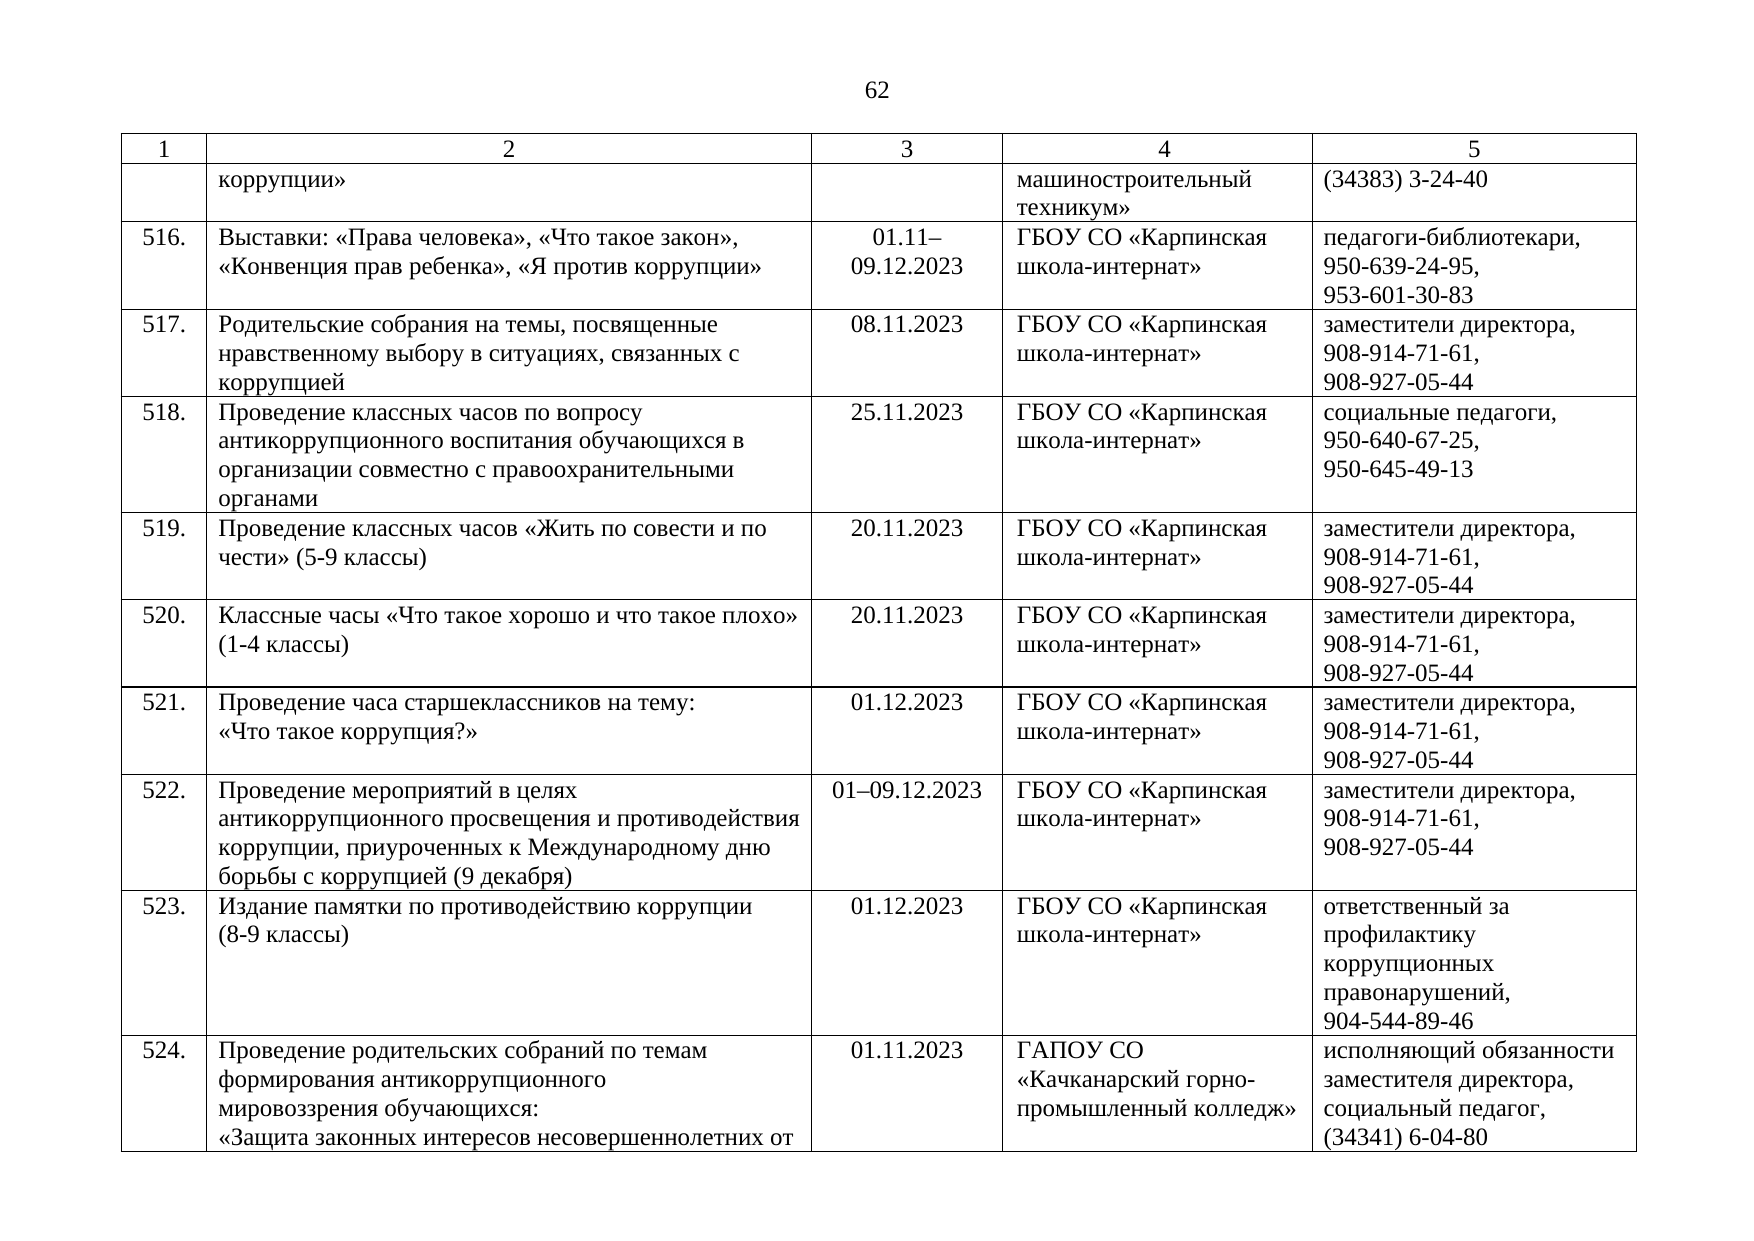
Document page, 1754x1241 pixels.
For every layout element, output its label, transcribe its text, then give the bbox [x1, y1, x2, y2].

table_cell [117, 890, 121, 1034]
table_cell [117, 599, 121, 686]
table_cell ГБОУ СО «Карпинская школа-интернат» [1003, 775, 1312, 890]
table_cell ГБОУ СО «Карпинская школа-интернат» [1003, 513, 1312, 599]
table_cell Проведение мероприятий в целях антикоррупционного просвещения и противодействия коррупции, приуроченных к Международному дню борьбы с коррупцией (9 декабря) [207, 775, 811, 890]
table_cell [122, 891, 206, 1034]
table_cell Проведение родительских собраний по темам формирования антикоррупционного мировоззрения обучающихся: «Защита законных интересов несовершеннолетних от [207, 1036, 811, 1151]
table_cell [812, 164, 1002, 221]
table_cell 25.11.2023 [812, 397, 1002, 512]
table_cell [117, 309, 121, 396]
table_cell ГБОУ СО «Карпинская школа-интернат» [1003, 891, 1312, 1034]
table_cell ГБОУ СО «Карпинская школа-интернат» [1003, 600, 1312, 686]
table_cell 01.11–09.12.2023 [812, 222, 1002, 308]
table_cell Проведение классных часов «Жить по совести и по чести» (5-9 классы) [207, 513, 811, 599]
table_cell социальные педагоги, 950-640-67-25, 950-645-49-13 [1313, 397, 1636, 512]
table_cell 01.11.2023 [812, 1036, 1002, 1151]
table_cell исполняющий обязанности заместителя директора, социальный педагог, (34341) 6-04-80 [1313, 1036, 1636, 1151]
table_header 5 [1313, 134, 1636, 163]
table_header [117, 133, 121, 163]
table_cell Издание памятки по противодействию коррупции (8-9 классы) [207, 891, 811, 1034]
table_cell [122, 397, 206, 512]
table_cell 01–09.12.2023 [812, 775, 1002, 890]
table_header 1 [122, 134, 206, 163]
table_cell ответственный за профилактику коррупционных правонарушений, 904-544-89-46 [1313, 891, 1636, 1034]
table_header 4 [1003, 134, 1312, 163]
table_cell [122, 688, 206, 774]
table_header 3 [812, 134, 1002, 163]
table_cell 01.12.2023 [812, 688, 1002, 774]
table_cell коррупции» [207, 164, 811, 221]
table_cell [122, 310, 206, 396]
table_cell ГАПОУ СО «Качканарский горно-промышленный колледж» [1003, 1036, 1312, 1151]
table_cell [117, 1035, 121, 1151]
table_cell [122, 1036, 206, 1151]
table_cell [122, 164, 206, 221]
table_cell ГБОУ СО «Карпинская школа-интернат» [1003, 222, 1312, 308]
table_cell [117, 221, 121, 308]
table_cell 20.11.2023 [812, 600, 1002, 686]
table_cell машиностроительный техникум» [1003, 164, 1312, 221]
table_cell заместители директора, 908-914-71-61, 908-927-05-44 [1313, 310, 1636, 396]
table_cell [122, 222, 206, 308]
table_cell 08.11.2023 [812, 310, 1002, 396]
table_cell Выставки: «Права человека», «Что такое закон», «Конвенция прав ребенка», «Я против коррупции» [207, 222, 811, 308]
table_cell ГБОУ СО «Карпинская школа-интернат» [1003, 397, 1312, 512]
table_cell Классные часы «Что такое хорошо и что такое плохо» (1-4 классы) [207, 600, 811, 686]
table_cell Проведение классных часов по вопросу антикоррупционного воспитания обучающихся в организации совместно с правоохранительными органами [207, 397, 811, 512]
table_cell заместители директора, 908-914-71-61, 908-927-05-44 [1313, 775, 1636, 890]
table_cell заместители директора, 908-914-71-61, 908-927-05-44 [1313, 513, 1636, 599]
table_header 2 [207, 134, 811, 163]
table_cell 01.12.2023 [812, 891, 1002, 1034]
table_cell заместители директора, 908-914-71-61, 908-927-05-44 [1313, 600, 1636, 686]
table_cell заместители директора, 908-914-71-61, 908-927-05-44 [1313, 688, 1636, 774]
table_cell [122, 600, 206, 686]
table_cell Проведение часа старшеклассников на тему: «Что такое коррупция?» [207, 688, 811, 774]
table_cell [117, 512, 121, 599]
table_cell [122, 775, 206, 890]
table_cell 20.11.2023 [812, 513, 1002, 599]
table_cell Родительские собрания на темы, посвященные нравственному выбору в ситуациях, связанных с коррупцией [207, 310, 811, 396]
table_cell педагоги-библиотекари, 950-639-24-95, 953-601-30-83 [1313, 222, 1636, 308]
table_cell (34383) 3-24-40 [1313, 164, 1636, 221]
table_cell [117, 774, 121, 890]
table_cell [117, 686, 121, 774]
table_cell ГБОУ СО «Карпинская школа-интернат» [1003, 310, 1312, 396]
table_cell [122, 513, 206, 599]
table_cell ГБОУ СО «Карпинская школа-интернат» [1003, 688, 1312, 774]
table_cell [117, 396, 121, 512]
table_cell [117, 163, 121, 221]
